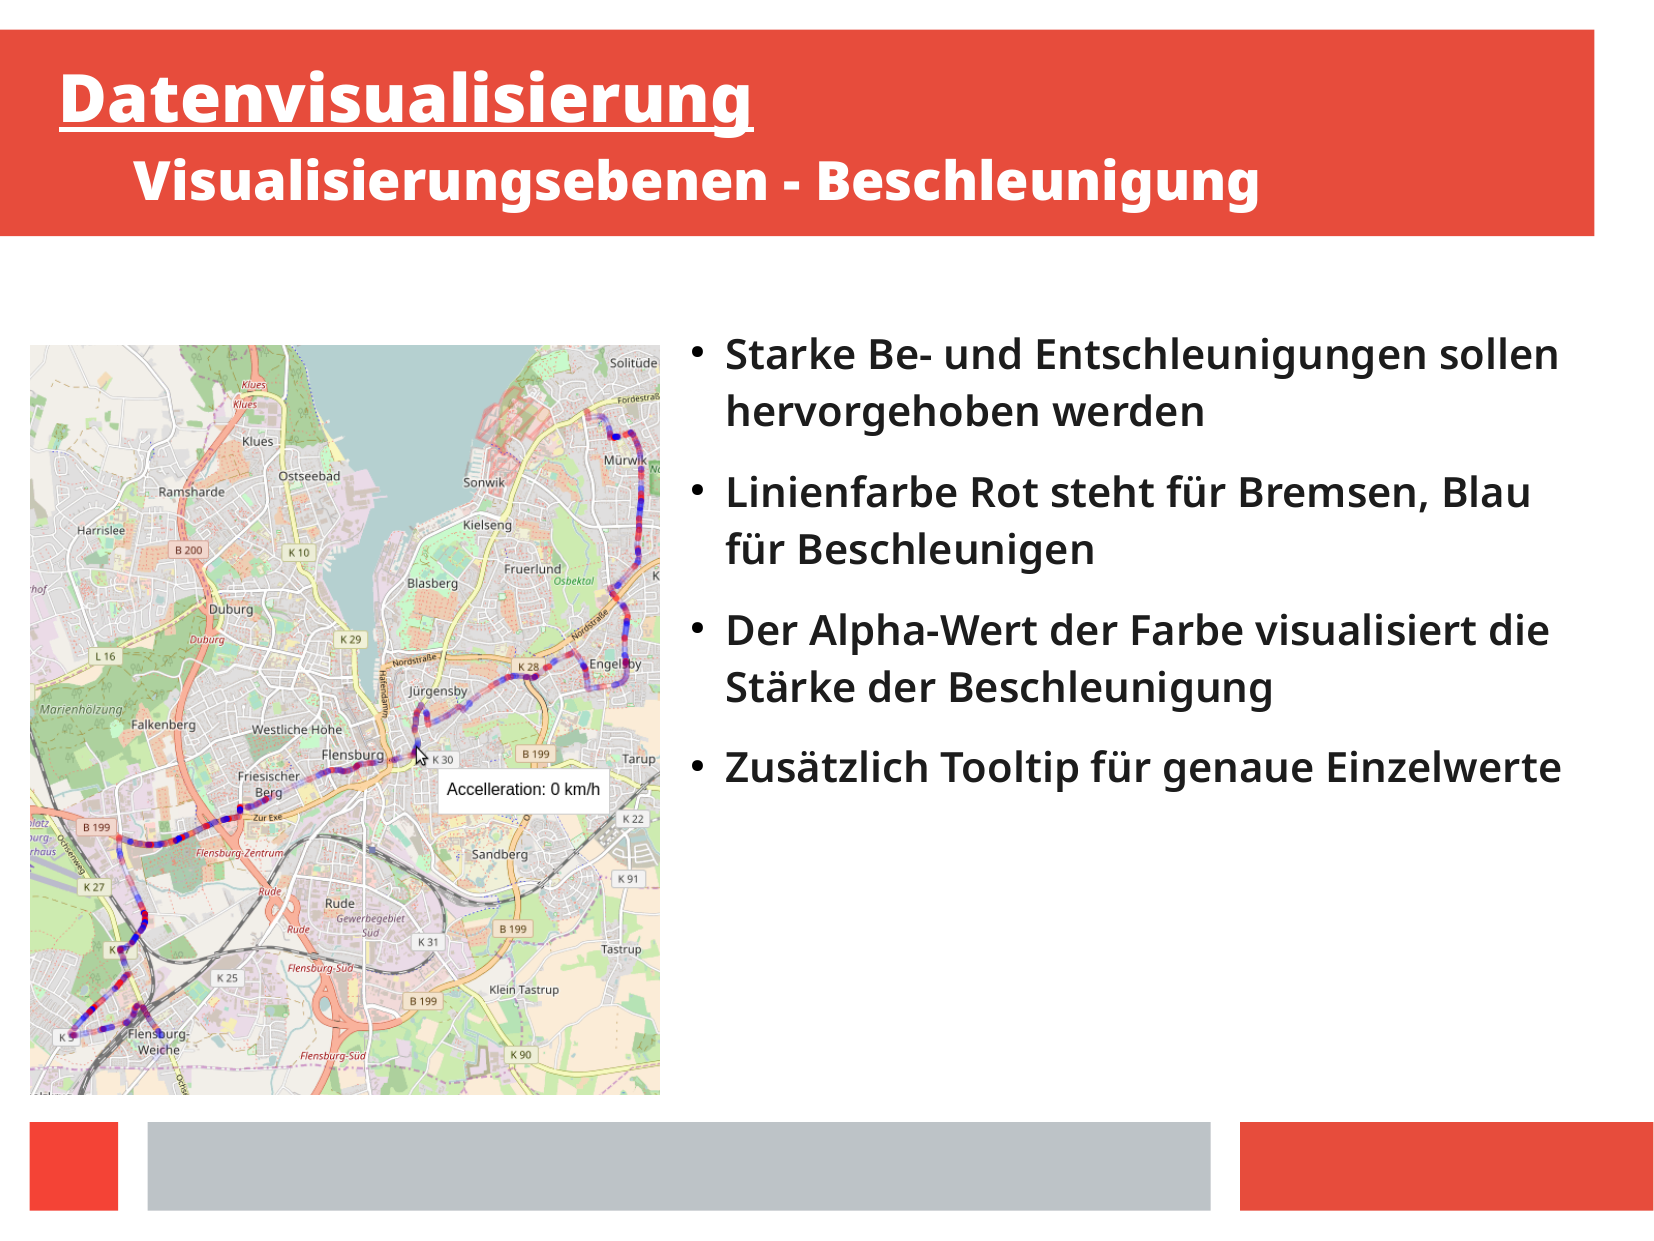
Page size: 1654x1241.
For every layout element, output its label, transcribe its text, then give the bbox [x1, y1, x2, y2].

picture [30, 345, 660, 1095]
title Datenvisualisierung Visualisierungsebenen - Beschleunigung [59, 51, 1595, 215]
list Starke Be- und Entschleunigungen sollen hervorgehoben werden Linienfarbe Rot steht für Bremsen, Blau für Beschleunigen Der Alpha-Wert der Farbe visualisiert die Stärke der Beschleunigung Zusätzlich Tooltip für genaue Einzelwerte [690, 324, 1565, 1093]
